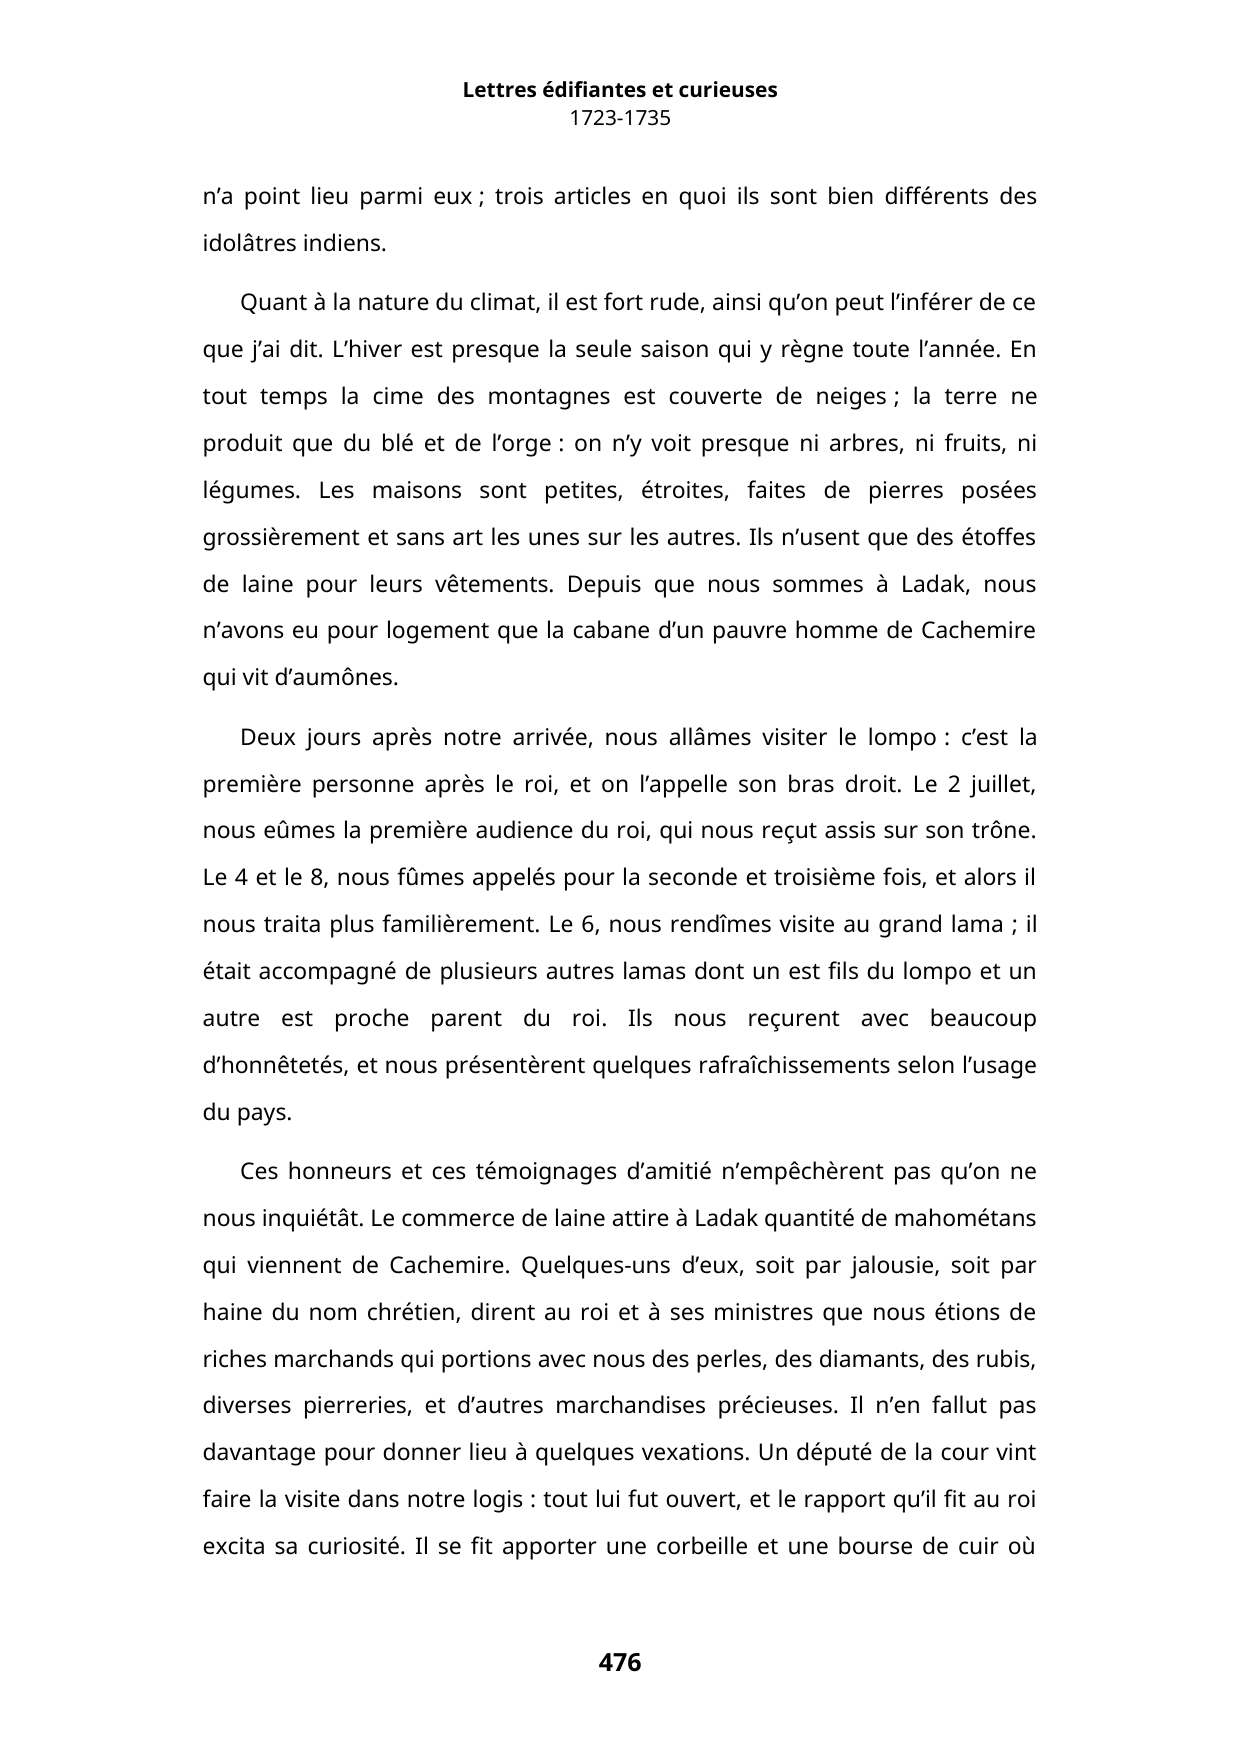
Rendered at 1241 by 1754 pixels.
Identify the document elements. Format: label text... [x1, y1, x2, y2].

text Quant à la nature du climat, il est fort rude, ainsi qu’on peut l’inférer de ce que j’ai dit. L’hiver est presque la seule saison qui y règne toute l’année. En tout temps la cime des montagnes est couverte de neiges ; la terre ne produit que du blé et de l’orge : on n’y voit presque ni arbres, ni fruits, ni légumes. Les maisons sont petites, étroites, faites de pierres posées grossièrement et sans art les unes sur les autres. Ils n’usent que des étoffes de laine pour leurs vêtements. Depuis que nous sommes à Ladak, nous n’avons eu pour logement que la cabane d’un pauvre homme de Cachemire qui vit d’aumônes. [202, 286, 1038, 692]
text n’a point lieu parmi eux ; trois articles en quoi ils sont bien différents des idolâtres indiens. [202, 180, 1038, 258]
text Ces honneurs et ces témoignages d’amitié n’empêchèrent pas qu’on ne nous inquiétât. Le commerce de laine attire à Ladak quantité de mahométans qui viennent de Cachemire. Quelques-uns d’eux, soit par jalousie, soit par haine du nom chrétien, dirent au roi et à ses ministres que nous étions de riches marchands qui portions avec nous des perles, des diamants, des rubis, diverses pierreries, et d’autres marchandises précieuses. Il n’en fallut pas davantage pour donner lieu à quelques vexations. Un député de la cour vint faire la visite dans notre logis : tout lui fut ouvert, et le rapport qu’il fit au roi excita sa curiosité. Il se fit apporter une corbeille et une bourse de cuir où [202, 1155, 1038, 1561]
text Deux jours après notre arrivée, nous allâmes visiter le lompo : c’est la première personne après le roi, et on l’appelle son bras droit. Le 2 juillet, nous eûmes la première audience du roi, qui nous reçut assis sur son trône. Le 4 et le 8, nous fûmes appelés pour la seconde et troisième fois, et alors il nous traita plus familièrement. Le 6, nous rendîmes visite au grand lama ; il était accompagné de plusieurs autres lamas dont un est fils du lompo et un autre est proche parent du roi. Ils nous reçurent avec beaucoup d’honnêtetés, et nous présentèrent quelques rafraîchissements selon l’usage du pays. [202, 721, 1038, 1127]
